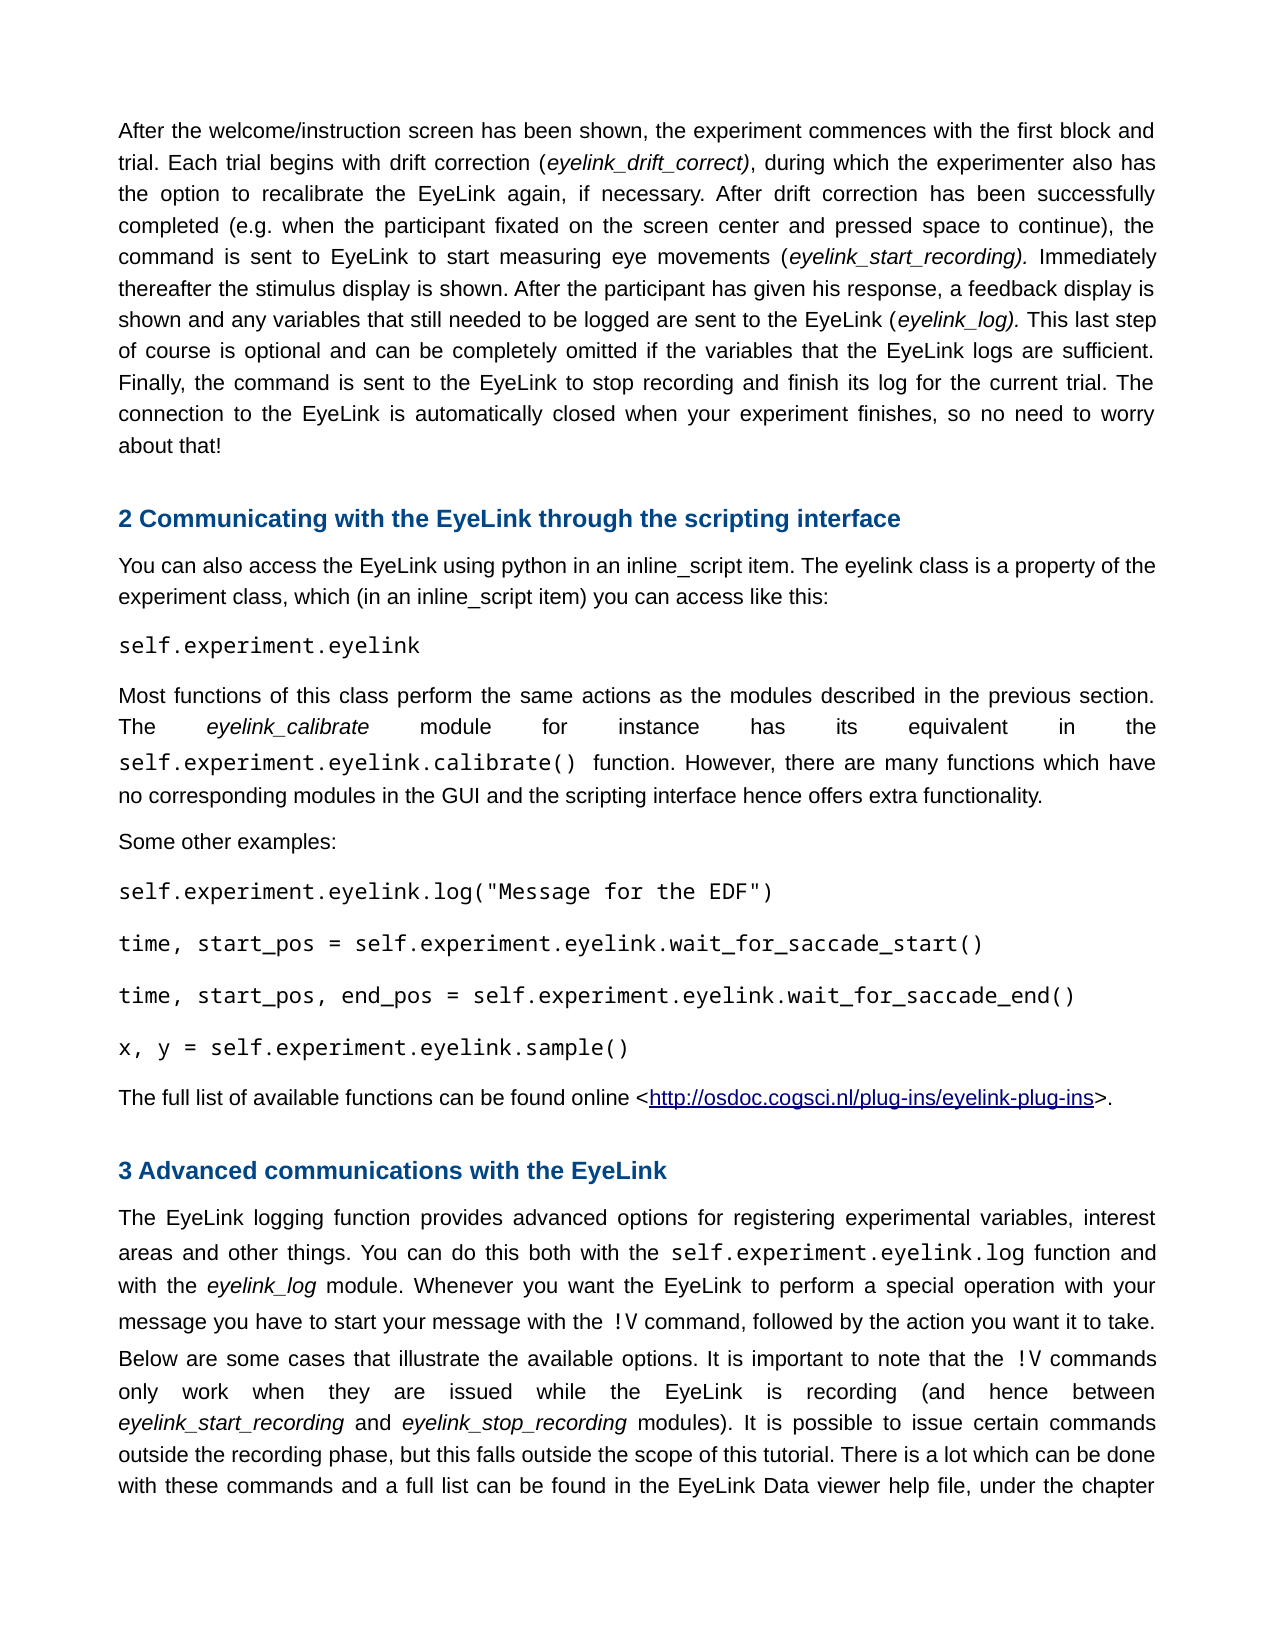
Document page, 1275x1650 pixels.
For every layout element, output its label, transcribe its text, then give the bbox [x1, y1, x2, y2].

text self.experiment.eyelink [118, 631, 1157, 660]
text Most functions of this class perform the same actions as the modules described in the previous section. The eyelink_calibrate module for instance has its equivalent in the self.experiment.eyelink.calibrate() function. However, there are many functions which have no corresponding modules in the GUI and the scripting interface hence offers extra functionality. [118, 683, 1157, 808]
text After the welcome/instruction screen has been shown, the experiment commences with the first block and trial. Each trial begins with drift correction (eyelink_drift_correct), during which the experimenter also has the option to recalibrate the EyeLink again, if necessary. After drift correction has been successfully completed (e.g. when the participant fixated on the screen center and pressed space to continue), the command is sent to EyeLink to start measuring eye movements (eyelink_start_recording). Immediately thereafter the stimulus display is shown. After the participant has given his response, a feedback display is shown and any variables that still needed to be logged are sent to the EyeLink (eyelink_log). This last step of course is optional and can be completely omitted if the variables that the EyeLink logs are sufficient. Finally, the command is sent to the EyeLink to stop recording and finish its log for the current trial. The connection to the EyeLink is automatically closed when your experiment finishes, so no need to worry about that! [118, 118, 1157, 458]
subtitle 3 Advanced communications with the EyeLink [118, 1156, 1157, 1185]
text self.experiment.eyelink.log("Message for the EDF") [118, 876, 1157, 906]
text time, start_pos, end_pos = self.experiment.eyelink.wait_for_saccade_end() [118, 980, 1157, 1010]
text x, y = self.experiment.eyelink.sample() [118, 1032, 1157, 1062]
subtitle 2 Communicating with the EyeLink through the scripting interface [118, 504, 1157, 533]
text The full list of available functions can be found online <http://osdoc.cogsci.nl/plug-ins/eyelink-plug-ins>. [118, 1084, 1157, 1110]
text The EyeLink logging function provides advanced options for registering experimental variables, interest areas and other things. You can do this both with the self.experiment.eyelink.log function and with the eyelink_log module. Whenever you want the EyeLink to perform a special operation with your message you have to start your message with the !V command, followed by the action you want it to take. Below are some cases that illustrate the available options. It is important to note that the !V commands only work when they are issued while the EyeLink is recording (and hence between eyelink_start_recording and eyelink_stop_recording modules). It is possible to issue certain commands outside the recording phase, but this falls outside the scope of this tutorial. There is a lot which can be done with these commands and a full list can be found in the EyeLink Data viewer help file, under the chapter [118, 1204, 1157, 1498]
text time, start_pos = self.experiment.eyelink.wait_for_saccade_start() [118, 928, 1157, 958]
text You can also access the EyeLink using python in an inline_script item. The eyelink class is a property of the experiment class, which (in an inline_script item) you can access like this: [118, 553, 1157, 609]
text Some other examples: [118, 829, 1157, 854]
